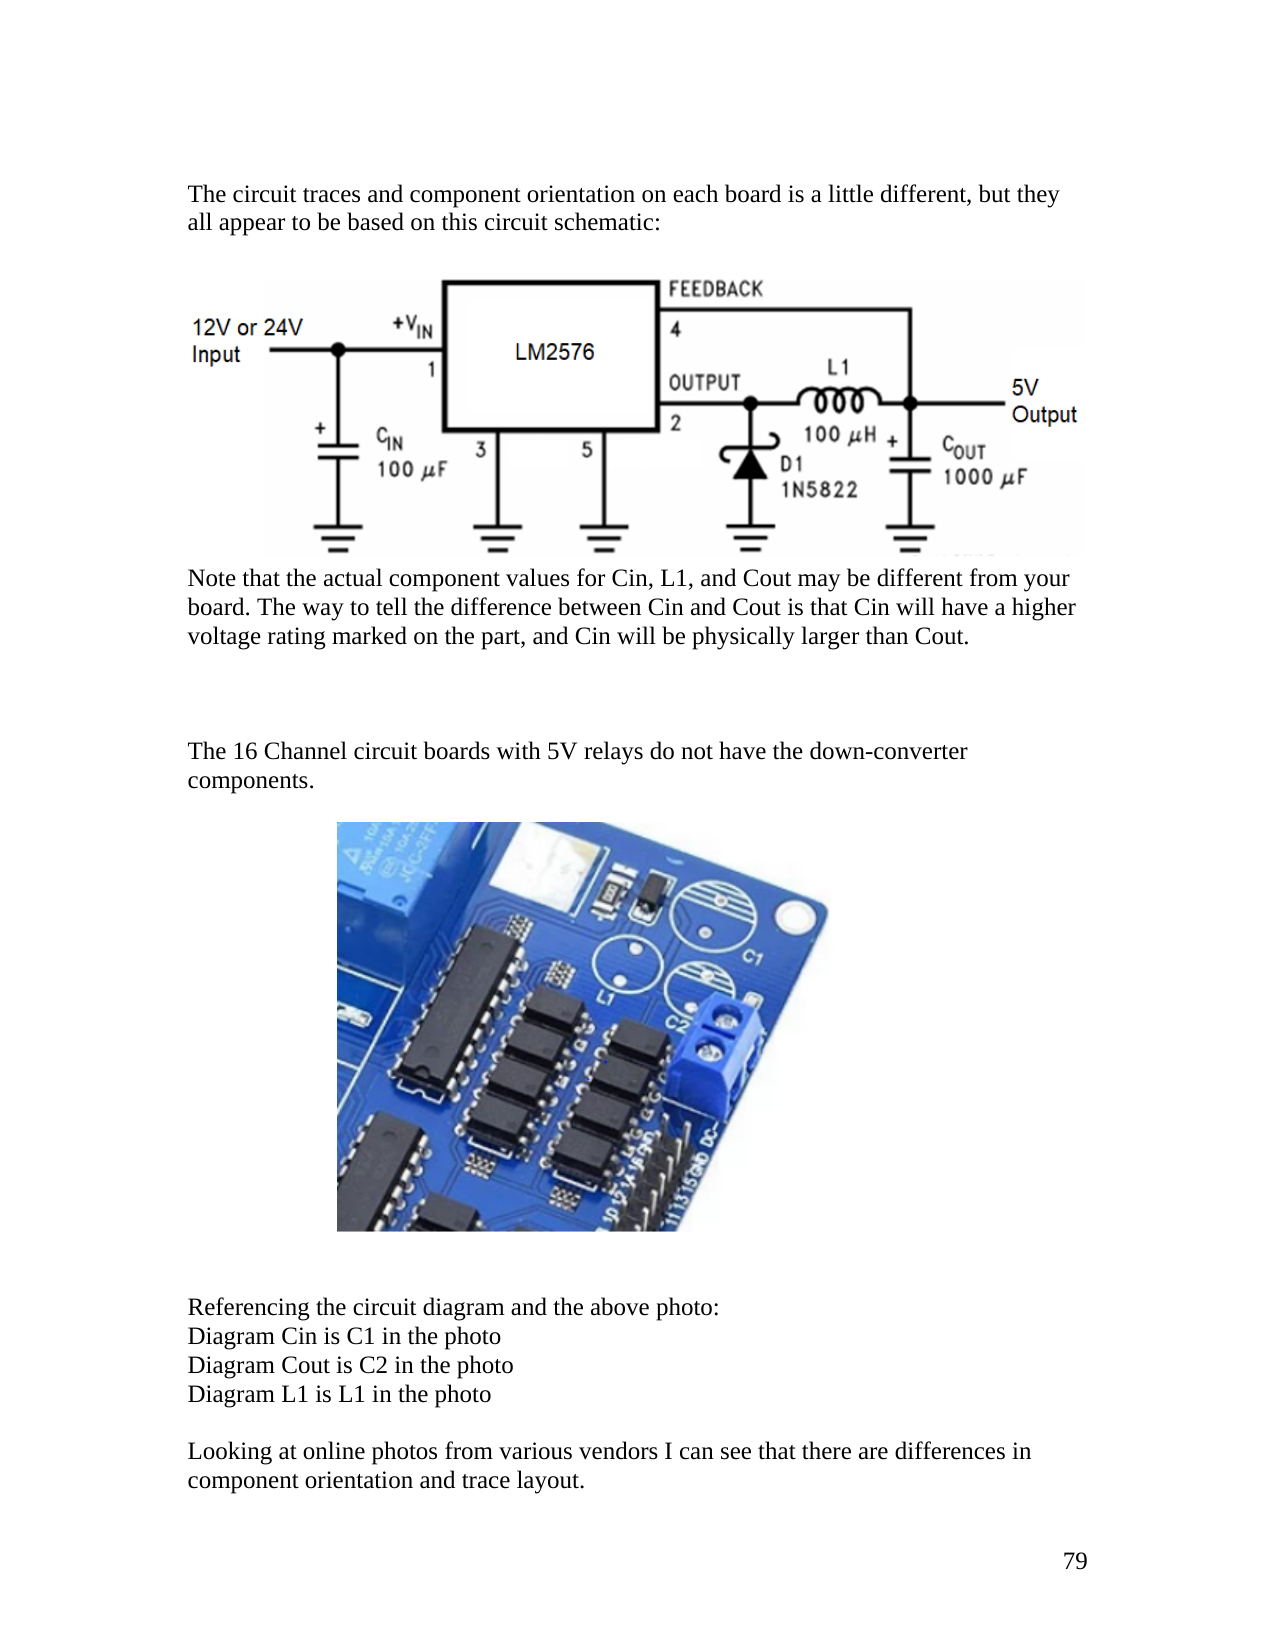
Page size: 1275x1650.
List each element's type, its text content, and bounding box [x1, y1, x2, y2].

text Looking at online photos from various vendors I can see that there are differences in component orientation and trace layout. [187, 1436, 1087, 1494]
text Note that the actual component values for Cin, L1, and Cout may be different from your board. The way to tell the difference between Cin and Cout is that Cin will have a higher voltage rating marked on the part, and Cin will be physically larger than Cout. [187, 563, 1087, 650]
text Referencing the circuit diagram and the above photo: [187, 1292, 1087, 1321]
text The circuit traces and component orientation on each board is a little different, but they all appear to be based on this circuit schematic: [187, 179, 1087, 236]
picture [187, 264, 1085, 564]
text Diagram Cin is C1 in the photo [187, 1321, 1087, 1350]
text Diagram Cout is C2 in the photo [187, 1350, 1087, 1379]
picture [337, 822, 863, 1235]
text The 16 Channel circuit boards with 5V relays do not have the down-converter components. [187, 736, 1087, 793]
text Diagram L1 is L1 in the photo [187, 1379, 1087, 1407]
